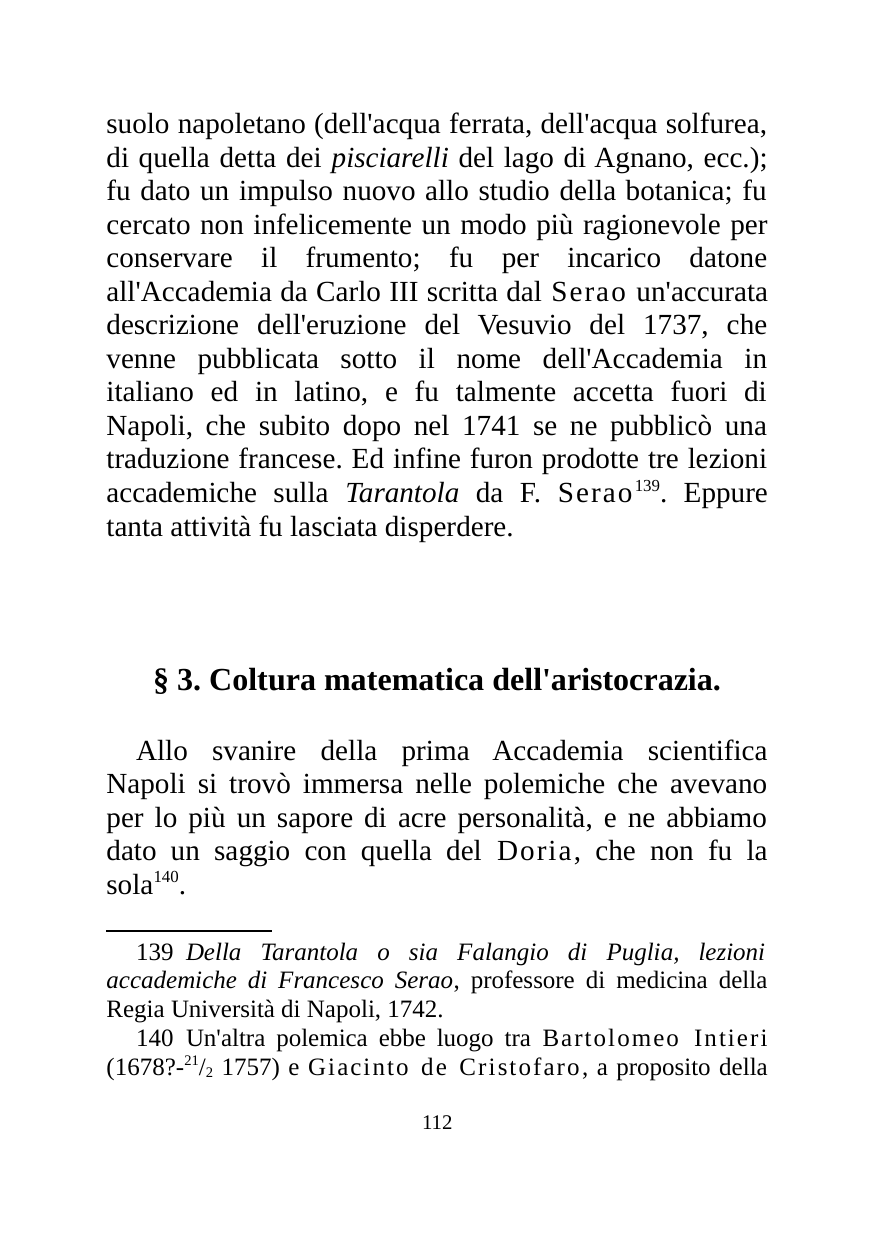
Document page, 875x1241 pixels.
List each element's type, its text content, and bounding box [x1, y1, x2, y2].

subtitle § 3. Coltura matematica dell'aristocrazia. [106, 660, 768, 697]
text suolo napoletano (dell'acqua ferrata, dell'acqua solfurea, di quella detta dei pisciarelli del lago di Agnano, ecc.); fu dato un impulso nuovo allo studio della botanica; fu cercato non infelicemente un modo più ragionevole per conservare il frumento; fu per incarico datone all'Accademia da Carlo III scritta dal Serao un'accurata descrizione dell'eruzione del Vesuvio del 1737, che venne pubblicata sotto il nome dell'Accademia in italiano ed in latino, e fu talmente accetta fuori di Napoli, che subito dopo nel 1741 se ne pubblicò una traduzione francese. Ed infine furon prodotte tre lezioni accademiche sulla Tarantola da F. Serao. Eppure tanta attività fu lasciata disperdere. [106, 106, 768, 542]
text Allo svanire della prima Accademia scientifica Napoli si trovò immersa nelle polemiche che avevano per lo più un sapore di acre personalità, e ne abbiamo dato un saggio con quella del Doria, che non fu la sola. [106, 733, 768, 900]
text Della Tarantola o sia Falangio di Puglia, lezioni accademiche di Francesco Serao, professore di medicina della Regia Università di Napoli, 1742. [106, 937, 768, 1023]
text Un'altra polemica ebbe luogo tra Bartolomeo Intieri (1678?-21/2 1757) e Giacinto de Cristofaro, a proposito della [106, 1023, 768, 1080]
